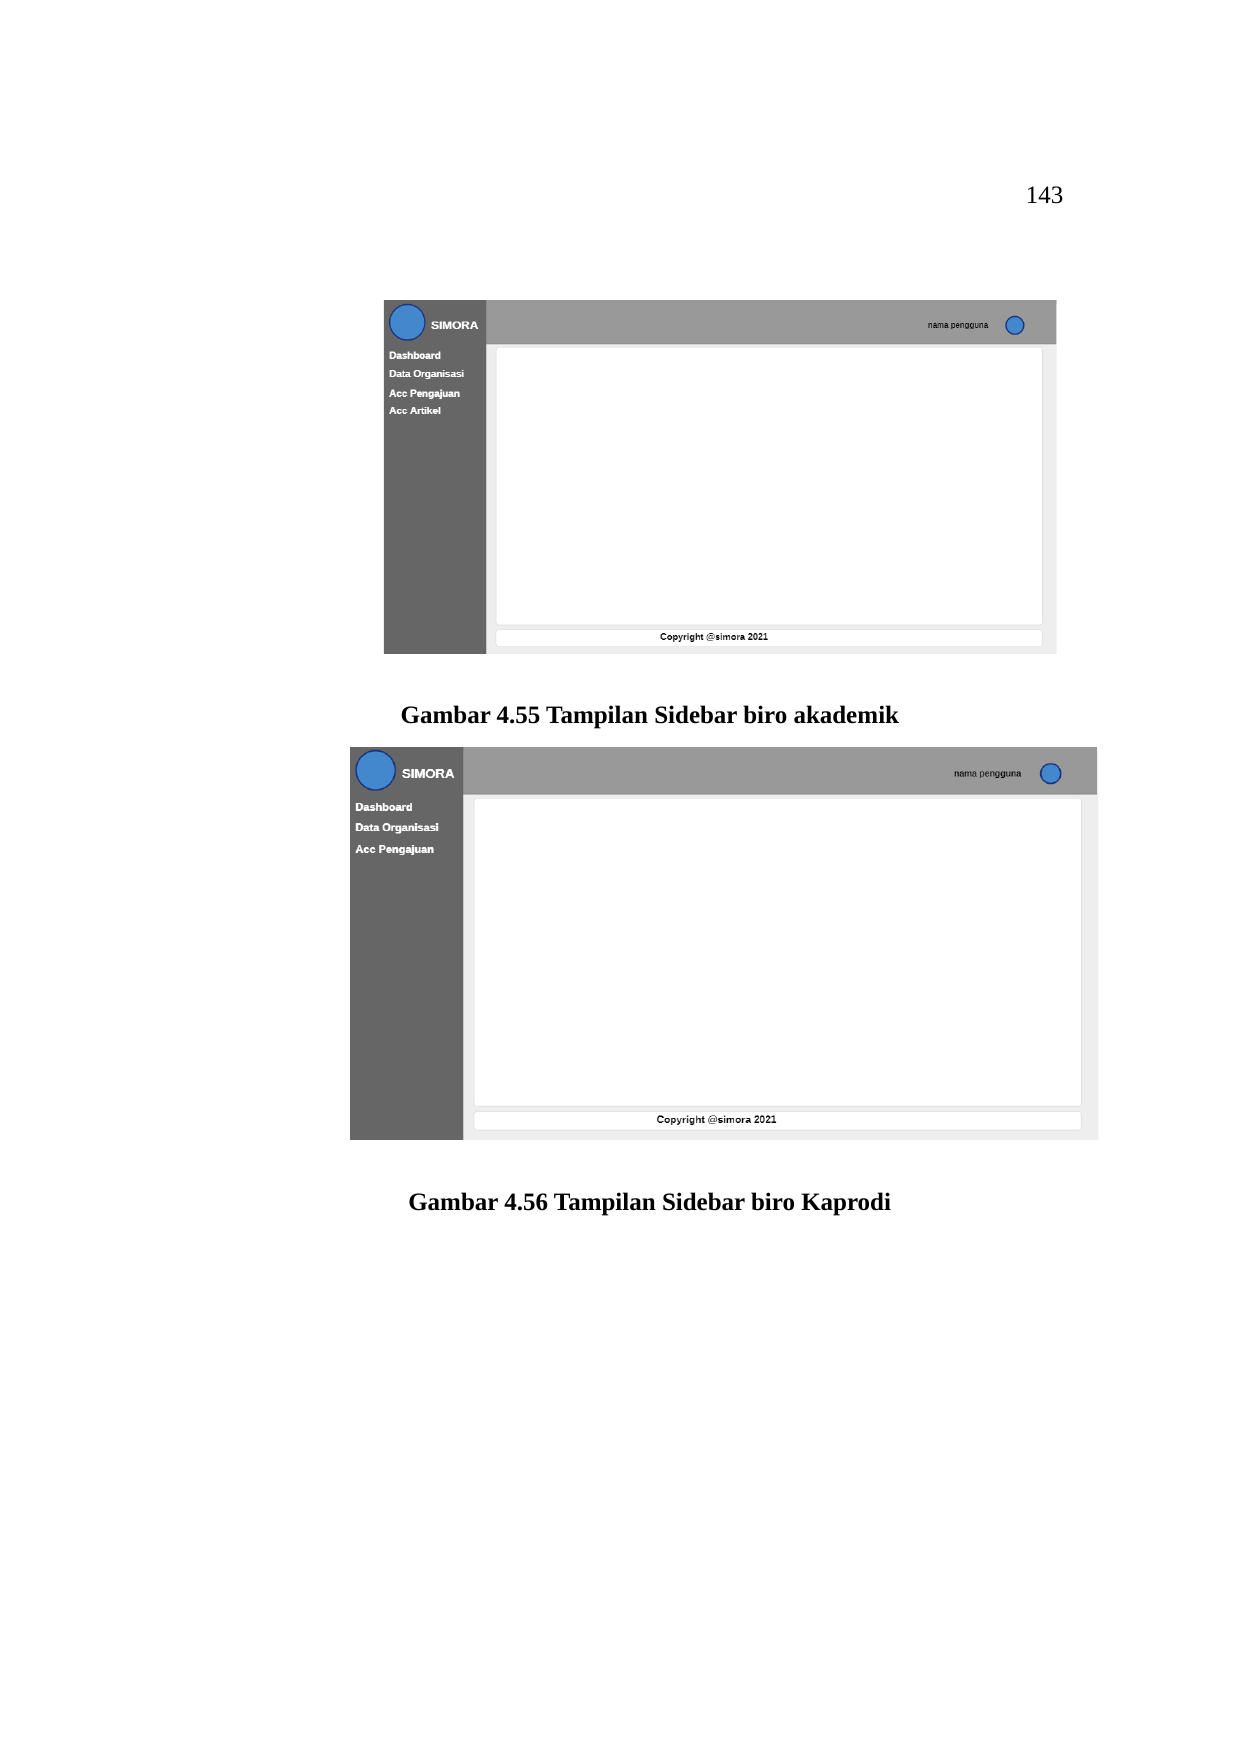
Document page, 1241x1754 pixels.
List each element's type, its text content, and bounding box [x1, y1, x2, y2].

table_header [386, 1140, 1062, 1174]
text Gambar 4.56 Tampilan Sidebar biro Kaprodi [236, 1187, 1063, 1216]
table_header [378, 295, 1062, 688]
picture [383, 300, 1057, 654]
table_header [386, 742, 1062, 747]
text Gambar 4.55 Tampilan Sidebar biro akademik [236, 701, 1063, 729]
picture [350, 747, 1099, 1140]
